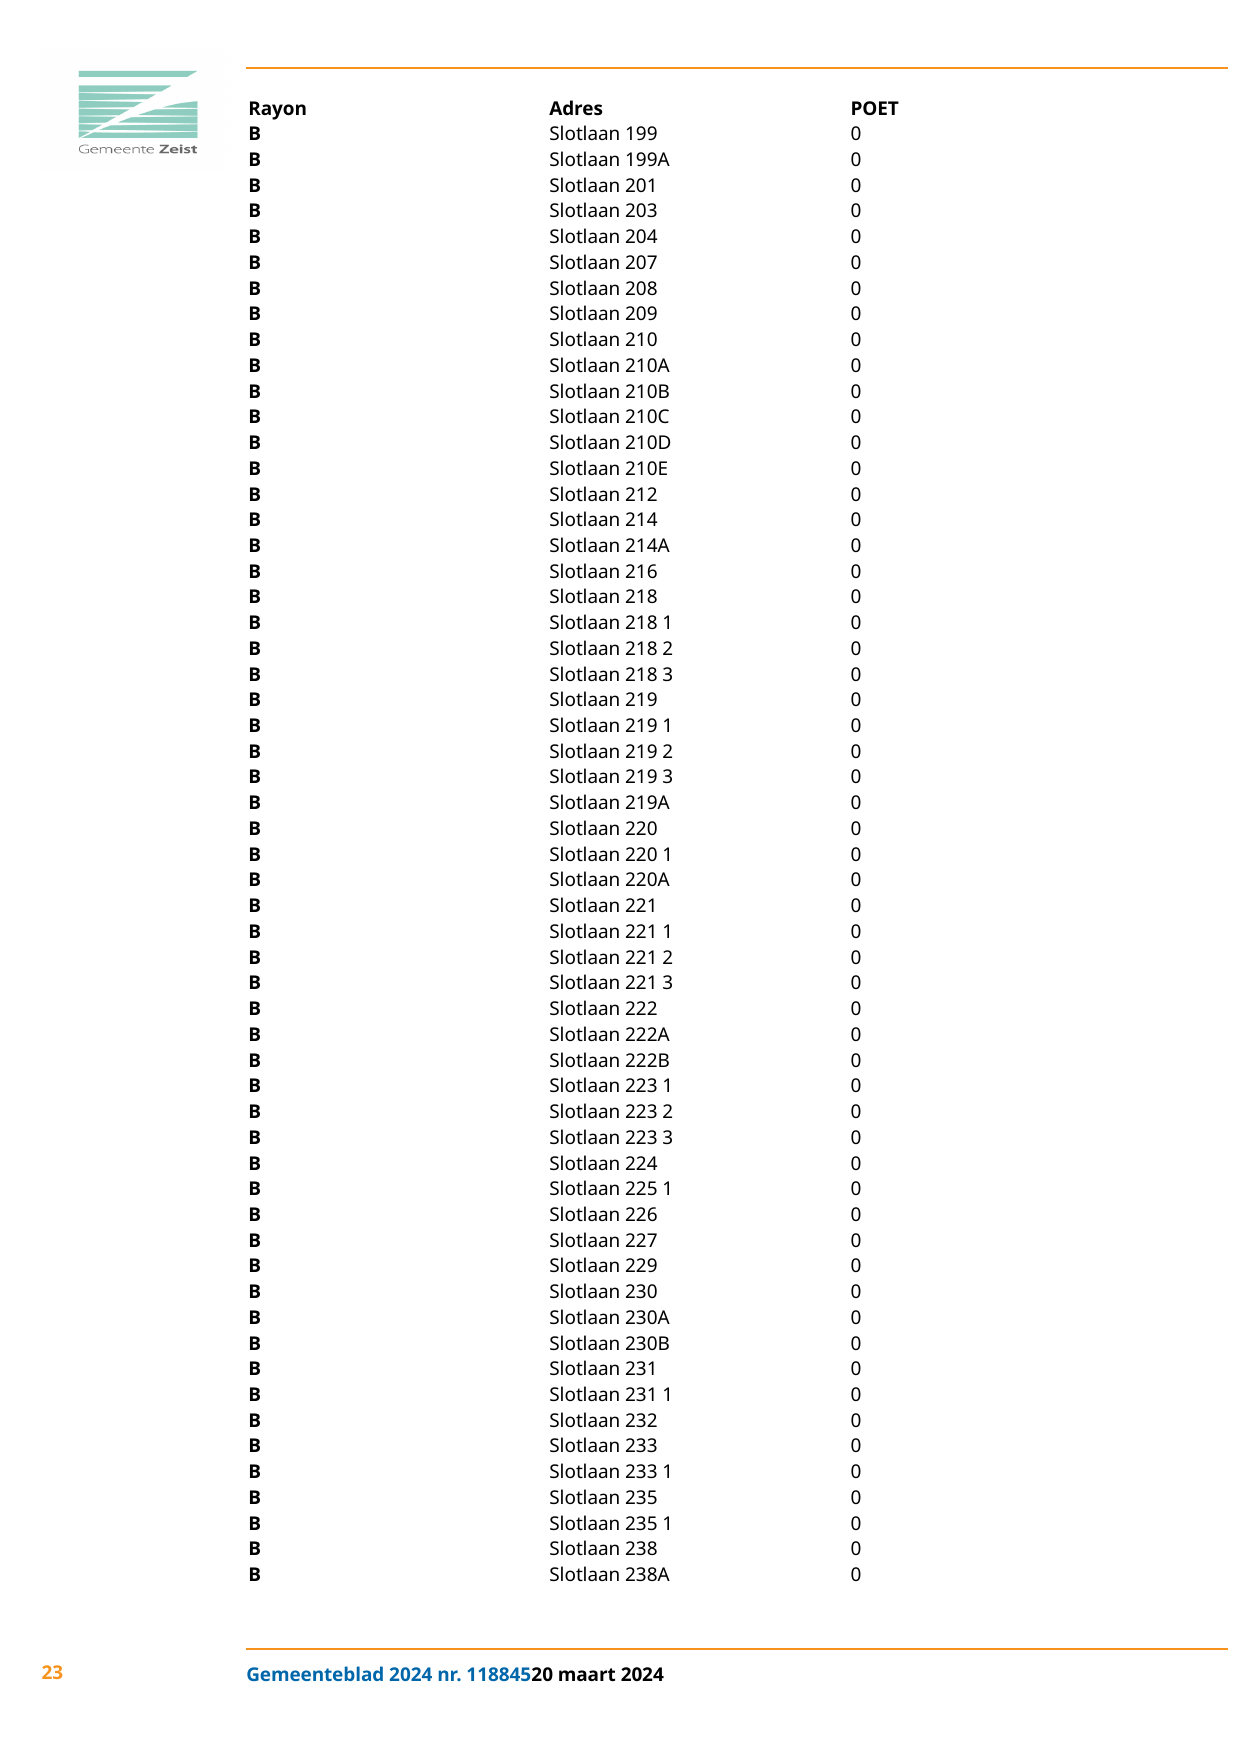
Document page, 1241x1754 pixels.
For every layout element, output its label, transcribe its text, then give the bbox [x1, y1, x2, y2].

table_cell Slotlaan 219 [549, 687, 850, 712]
table_cell B [248, 635, 549, 661]
table_cell B [248, 1150, 549, 1175]
table_cell 0 [850, 1175, 1152, 1201]
table_cell B [248, 1047, 549, 1072]
table_cell B [248, 841, 549, 867]
table_cell 0 [850, 301, 1152, 326]
table_cell B [248, 198, 549, 223]
table_cell Slotlaan 222A [549, 1021, 850, 1047]
table_cell B [248, 532, 549, 558]
table_cell B [248, 1407, 549, 1433]
table_cell 0 [850, 738, 1152, 764]
table_cell Slotlaan 210D [549, 429, 850, 455]
table_cell Slotlaan 221 2 [549, 944, 850, 969]
table_cell 0 [850, 249, 1152, 275]
table_cell 0 [850, 918, 1152, 944]
table_cell 0 [850, 429, 1152, 455]
table_cell B [248, 944, 549, 969]
table_cell Slotlaan 222 [549, 995, 850, 1021]
table_cell 0 [850, 1330, 1152, 1356]
table_cell Slotlaan 232 [549, 1407, 850, 1433]
table_cell B [248, 1330, 549, 1356]
table_cell Slotlaan 199 [549, 121, 850, 146]
table_cell B [248, 121, 549, 146]
table_cell Slotlaan 216 [549, 558, 850, 584]
table_cell B [248, 481, 549, 506]
table_cell 0 [850, 275, 1152, 301]
table_header POET [850, 95, 1152, 121]
table_cell Slotlaan 203 [549, 198, 850, 223]
table_cell B [248, 224, 549, 249]
table_cell 0 [850, 635, 1152, 661]
table_cell B [248, 172, 549, 198]
table_cell 0 [850, 224, 1152, 249]
table_cell Slotlaan 210A [549, 352, 850, 378]
table_cell B [248, 1227, 549, 1253]
table_cell 0 [850, 970, 1152, 995]
table_cell Slotlaan 222B [549, 1047, 850, 1072]
table_cell Slotlaan 218 1 [549, 609, 850, 635]
table_cell Slotlaan 218 [549, 584, 850, 609]
table_cell 0 [850, 1304, 1152, 1330]
picture [41, 47, 231, 172]
table_cell 0 [850, 1227, 1152, 1253]
table_cell 0 [850, 481, 1152, 506]
table_cell B [248, 687, 549, 712]
table_cell 0 [850, 712, 1152, 738]
table_cell B [248, 584, 549, 609]
table_cell 0 [850, 1381, 1152, 1407]
table_cell B [248, 609, 549, 635]
table_cell 0 [850, 661, 1152, 687]
table_cell B [248, 1278, 549, 1304]
table_cell 0 [850, 584, 1152, 609]
table_cell 0 [850, 841, 1152, 867]
table_cell B [248, 1253, 549, 1278]
table_cell Slotlaan 231 [549, 1356, 850, 1381]
table_cell 0 [850, 1047, 1152, 1072]
table_cell 0 [850, 1021, 1152, 1047]
table_cell B [248, 301, 549, 326]
table_cell Slotlaan 214A [549, 532, 850, 558]
table_cell B [248, 712, 549, 738]
table_cell Slotlaan 221 3 [549, 970, 850, 995]
table_cell Slotlaan 220 [549, 815, 850, 841]
table_cell Slotlaan 210 [549, 326, 850, 352]
table_cell B [248, 1433, 549, 1458]
table_cell Slotlaan 230A [549, 1304, 850, 1330]
table_cell Slotlaan 223 1 [549, 1073, 850, 1098]
table_cell 0 [850, 558, 1152, 584]
table_cell B [248, 661, 549, 687]
table_cell Slotlaan 224 [549, 1150, 850, 1175]
table_cell 0 [850, 1356, 1152, 1381]
table_cell B [248, 326, 549, 352]
table_cell 0 [850, 1073, 1152, 1098]
table_cell B [248, 815, 549, 841]
table_cell 0 [850, 378, 1152, 403]
table_cell B [248, 1356, 549, 1381]
table_cell 0 [850, 352, 1152, 378]
table_cell Slotlaan 210E [549, 455, 850, 481]
table_cell 0 [850, 172, 1152, 198]
table_cell 0 [850, 1201, 1152, 1227]
table_cell Slotlaan 210C [549, 404, 850, 429]
table_cell 0 [850, 326, 1152, 352]
table_cell B [248, 918, 549, 944]
table_cell B [248, 1021, 549, 1047]
table_cell 0 [850, 893, 1152, 918]
table_cell B [248, 1510, 549, 1536]
table_cell 0 [850, 867, 1152, 892]
table_cell 0 [850, 1536, 1152, 1561]
table_cell B [248, 995, 549, 1021]
table_cell 0 [850, 1407, 1152, 1433]
table_cell Slotlaan 210B [549, 378, 850, 403]
table_cell 0 [850, 944, 1152, 969]
table_cell Slotlaan 238A [549, 1561, 850, 1587]
table_cell Slotlaan 204 [549, 224, 850, 249]
table_cell 0 [850, 815, 1152, 841]
table_cell 0 [850, 1433, 1152, 1458]
table_cell Slotlaan 227 [549, 1227, 850, 1253]
table_cell B [248, 275, 549, 301]
table_cell Slotlaan 223 2 [549, 1098, 850, 1124]
table_cell Slotlaan 219A [549, 790, 850, 815]
table_cell B [248, 1561, 549, 1587]
table_cell 0 [850, 1253, 1152, 1278]
table_cell 0 [850, 198, 1152, 223]
table_cell B [248, 1073, 549, 1098]
table_cell B [248, 455, 549, 481]
table_cell B [248, 1175, 549, 1201]
table_cell B [248, 893, 549, 918]
table_cell B [248, 1484, 549, 1510]
table_cell 0 [850, 1150, 1152, 1175]
table_cell Slotlaan 238 [549, 1536, 850, 1561]
table_cell 0 [850, 1561, 1152, 1587]
table_cell 0 [850, 687, 1152, 712]
table_cell B [248, 429, 549, 455]
table_cell Slotlaan 233 1 [549, 1459, 850, 1484]
table_cell Slotlaan 220 1 [549, 841, 850, 867]
table_cell Slotlaan 220A [549, 867, 850, 892]
table_cell 0 [850, 1124, 1152, 1150]
table_cell 0 [850, 146, 1152, 172]
table_cell 0 [850, 1510, 1152, 1536]
table_header Adres [549, 95, 850, 121]
table_cell Slotlaan 199A [549, 146, 850, 172]
table_cell Slotlaan 226 [549, 1201, 850, 1227]
table_cell B [248, 378, 549, 403]
table_cell 0 [850, 995, 1152, 1021]
table_cell Slotlaan 223 3 [549, 1124, 850, 1150]
table_cell Slotlaan 235 1 [549, 1510, 850, 1536]
table_cell B [248, 1459, 549, 1484]
table_cell Slotlaan 218 2 [549, 635, 850, 661]
table_cell B [248, 558, 549, 584]
table_cell 0 [850, 532, 1152, 558]
table_cell 0 [850, 609, 1152, 635]
table_cell 0 [850, 506, 1152, 532]
table_cell 0 [850, 1484, 1152, 1510]
table_cell B [248, 1124, 549, 1150]
table_cell 0 [850, 1278, 1152, 1304]
table_cell Slotlaan 219 2 [549, 738, 850, 764]
table_cell Slotlaan 230 [549, 1278, 850, 1304]
table_cell Slotlaan 207 [549, 249, 850, 275]
table_cell B [248, 1536, 549, 1561]
table_cell B [248, 1381, 549, 1407]
table_header Rayon [248, 95, 549, 121]
table_cell Slotlaan 230B [549, 1330, 850, 1356]
table_cell Slotlaan 212 [549, 481, 850, 506]
table_cell 0 [850, 455, 1152, 481]
table_cell 0 [850, 764, 1152, 789]
table_cell Slotlaan 201 [549, 172, 850, 198]
table_cell B [248, 790, 549, 815]
table_cell B [248, 867, 549, 892]
table_cell B [248, 738, 549, 764]
table_cell Slotlaan 219 3 [549, 764, 850, 789]
table_cell B [248, 249, 549, 275]
table_cell Slotlaan 218 3 [549, 661, 850, 687]
table_cell Slotlaan 233 [549, 1433, 850, 1458]
table_cell B [248, 764, 549, 789]
table_cell Slotlaan 219 1 [549, 712, 850, 738]
table_cell B [248, 1098, 549, 1124]
table_cell B [248, 352, 549, 378]
table_cell Slotlaan 221 1 [549, 918, 850, 944]
table_cell Slotlaan 209 [549, 301, 850, 326]
table_cell B [248, 1304, 549, 1330]
table_cell Slotlaan 225 1 [549, 1175, 850, 1201]
table_cell B [248, 1201, 549, 1227]
table_cell Slotlaan 231 1 [549, 1381, 850, 1407]
table_cell 0 [850, 790, 1152, 815]
table_cell B [248, 146, 549, 172]
table_cell Slotlaan 214 [549, 506, 850, 532]
table_cell B [248, 404, 549, 429]
table_cell Slotlaan 235 [549, 1484, 850, 1510]
table_cell Slotlaan 221 [549, 893, 850, 918]
table_cell 0 [850, 1459, 1152, 1484]
table_cell Slotlaan 208 [549, 275, 850, 301]
table_cell B [248, 506, 549, 532]
table_cell B [248, 970, 549, 995]
table_cell 0 [850, 121, 1152, 146]
table_cell Slotlaan 229 [549, 1253, 850, 1278]
table_cell 0 [850, 404, 1152, 429]
table_cell 0 [850, 1098, 1152, 1124]
